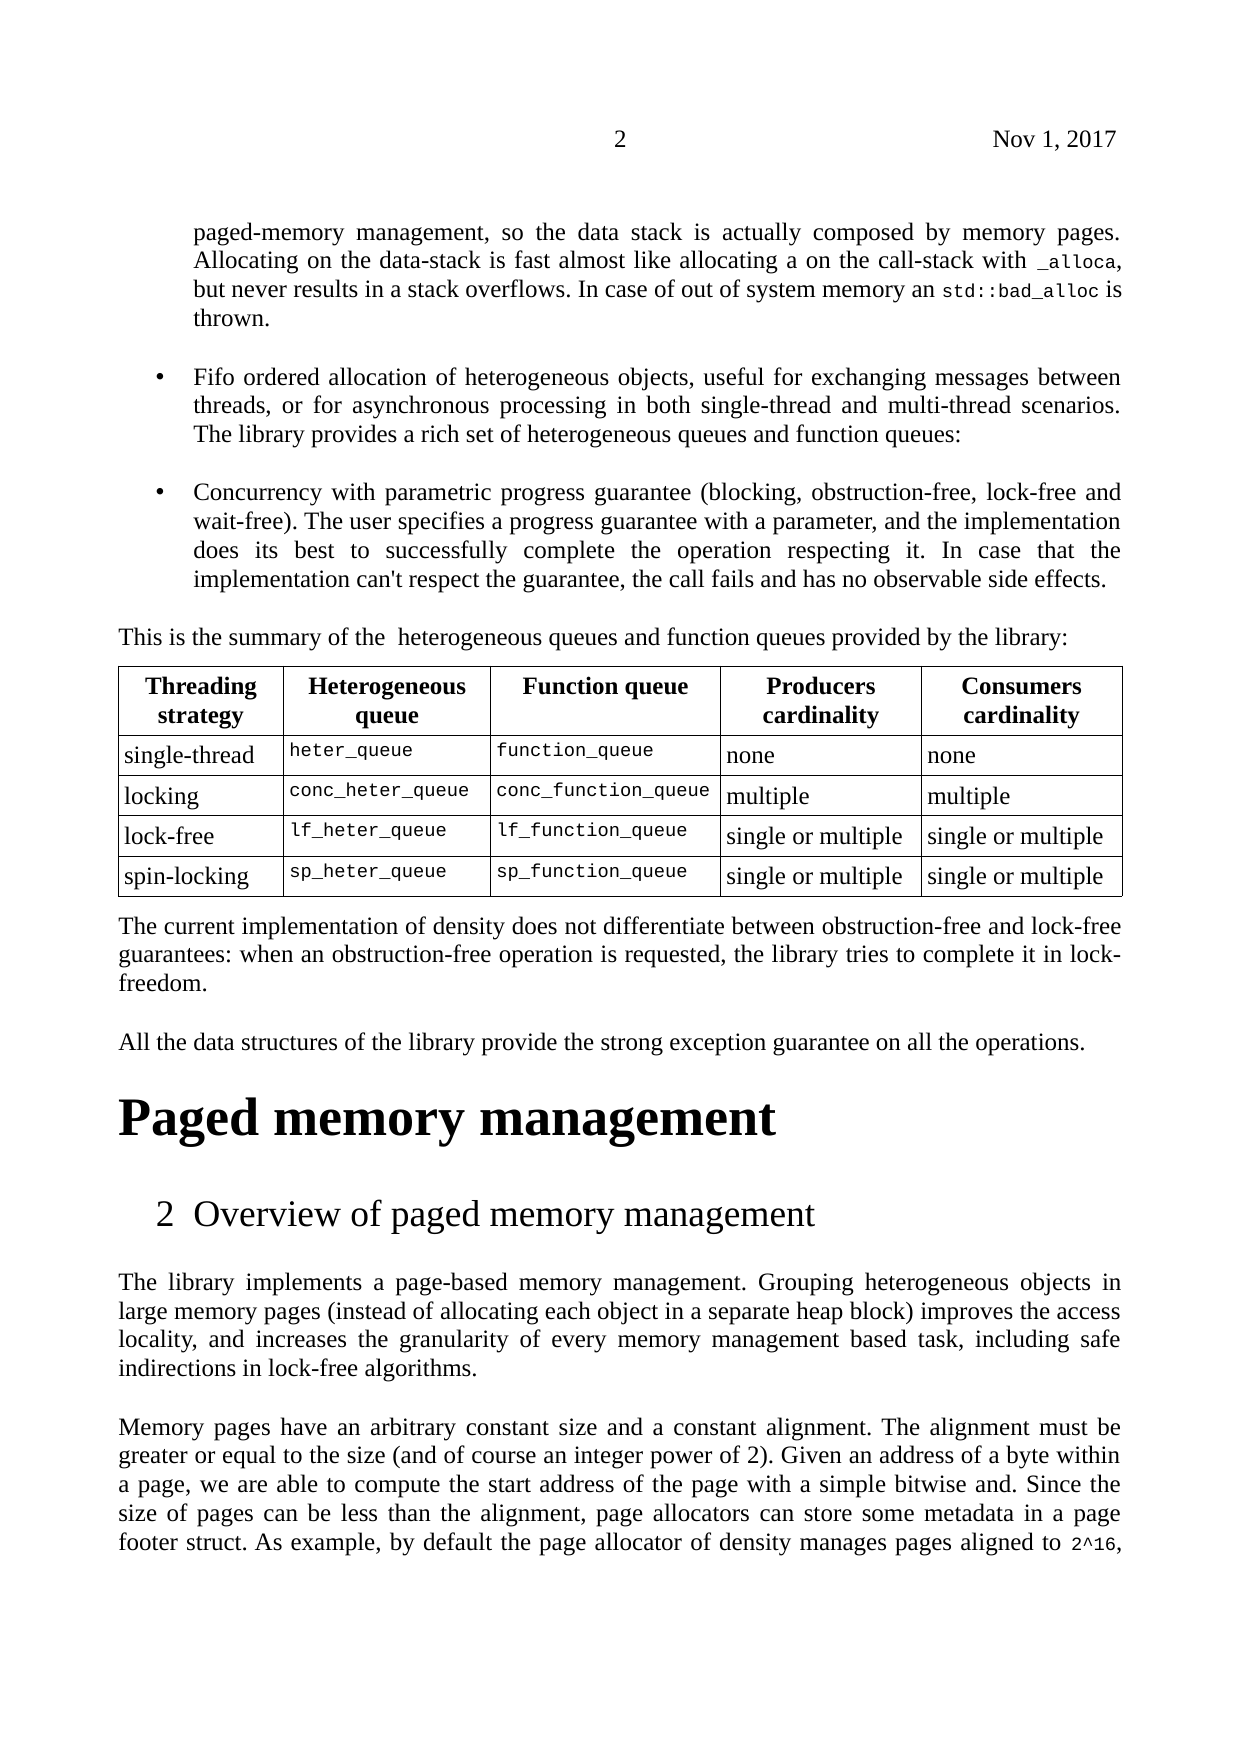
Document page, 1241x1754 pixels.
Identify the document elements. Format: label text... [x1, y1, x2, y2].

list Fifo ordered allocation of heterogeneous objects, useful for exchanging messages between threads, or for asynchronous processing in both single-thread and multi-thread scenarios. The library provides a rich set of heterogeneous queues and function queues: [156, 362, 1122, 448]
table_header Consumers cardinality [922, 667, 1122, 734]
table_cell multiple [922, 776, 1122, 815]
table_cell lf_function_queue [491, 816, 720, 856]
table_cell locking [119, 776, 283, 815]
table_cell single or multiple [922, 816, 1122, 856]
text The current implementation of density does not differentiate between obstruction-free and lock-free guarantees: when an obstruction-free operation is requested, the library tries to complete it in lock-freedom. [118, 911, 1122, 997]
table_cell single or multiple [721, 857, 921, 896]
table_cell single or multiple [721, 816, 921, 856]
table_header Threading strategy [119, 667, 283, 734]
table_cell function_queue [491, 736, 720, 775]
table_cell single-thread [119, 736, 283, 775]
table_cell single or multiple [922, 857, 1122, 896]
table_header Function queue [491, 667, 720, 734]
text All the data structures of the library provide the strong exception guarantee on all the operations. [118, 1027, 1122, 1055]
table_header Heterogeneous queue [284, 667, 490, 734]
list paged-memory management, so the data stack is actually composed by memory pages. Allocating on the data-stack is fast almost like allocating a on the call-stack with _alloca, but never results in a stack overflows. In case of out of system memory an std::bad_alloc is thrown. [156, 217, 1122, 332]
text This is the summary of the heterogeneous queues and function queues provided by the library: [118, 622, 1122, 651]
table_cell sp_function_queue [491, 857, 720, 896]
table_header Producers cardinality [721, 667, 921, 734]
table_cell lf_heter_queue [284, 816, 490, 856]
table_cell none [922, 736, 1122, 775]
table_cell sp_heter_queue [284, 857, 490, 896]
table_cell lock-free [119, 816, 283, 856]
subtitle Overview of paged memory management [156, 1191, 1122, 1234]
subtitle Paged memory management [118, 1085, 1122, 1147]
table_cell multiple [721, 776, 921, 815]
table_cell conc_heter_queue [284, 776, 490, 815]
table_cell conc_function_queue [491, 776, 720, 815]
table_cell none [721, 736, 921, 775]
text The library implements a page-based memory management. Grouping heterogeneous objects in large memory pages (instead of allocating each object in a separate heap block) improves the access locality, and increases the granularity of every memory management based task, including safe indirections in lock-free algorithms. [118, 1267, 1122, 1382]
list Concurrency with parametric progress guarantee (blocking, obstruction-free, lock-free and wait-free). The user specifies a progress guarantee with a parameter, and the implementation does its best to successfully complete the operation respecting it. In case that the implementation can't respect the guarantee, the call fails and has no observable side effects. [156, 477, 1122, 592]
text Memory pages have an arbitrary constant size and a constant alignment. The alignment must be greater or equal to the size (and of course an integer power of 2). Given an address of a byte within a page, we are able to compute the start address of the page with a simple bitwise and. Since the size of pages can be less than the alignment, page allocators can store some metadata in a page footer struct. As example, by default the page allocator of density manages pages aligned to 2^16, [118, 1412, 1122, 1556]
table_cell spin-locking [119, 857, 283, 896]
table_cell heter_queue [284, 736, 490, 775]
